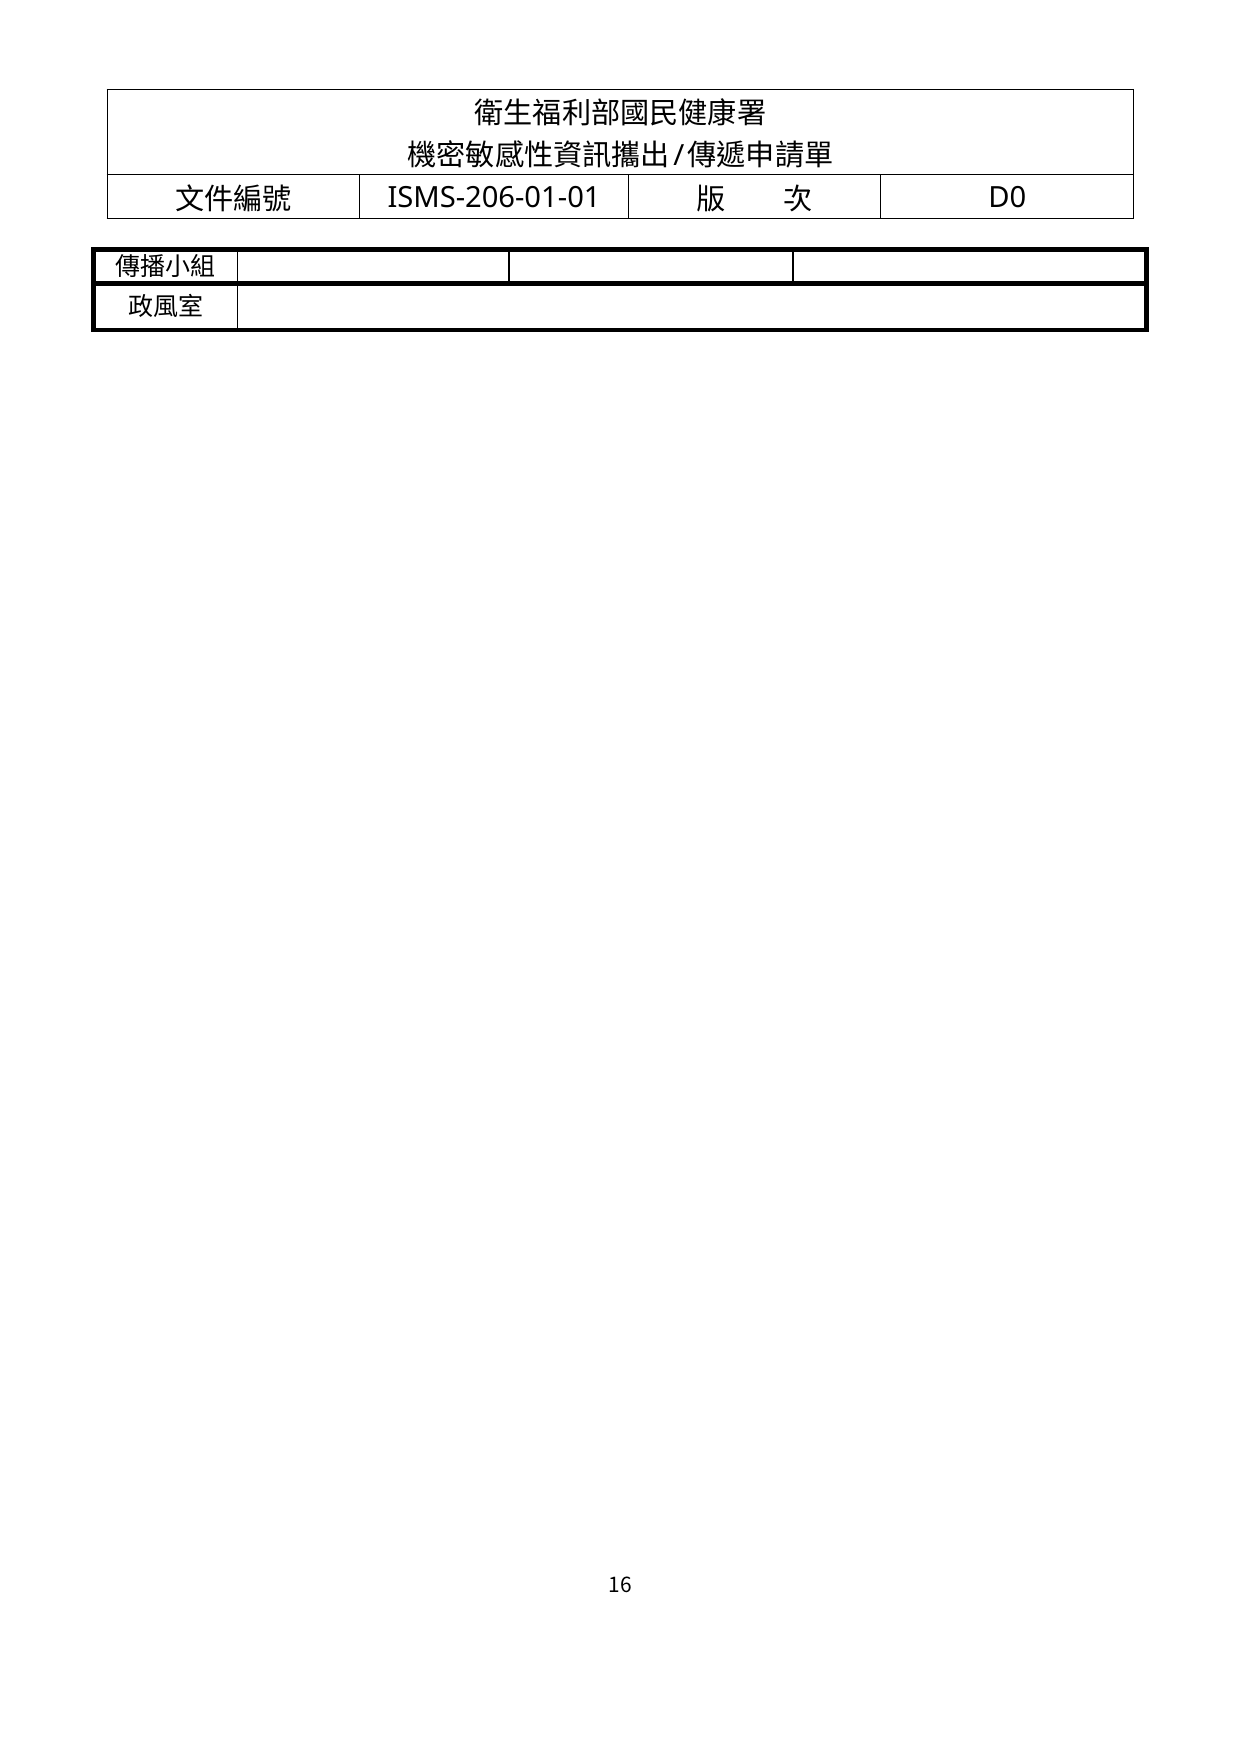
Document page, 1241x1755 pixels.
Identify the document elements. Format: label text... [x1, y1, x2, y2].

table_cell [510, 252, 792, 281]
table_cell 政風室 [96, 286, 237, 327]
table_cell [794, 252, 1144, 281]
table_cell [238, 286, 1144, 327]
table_cell 傳播小組 [96, 252, 237, 281]
table_cell [238, 252, 508, 281]
